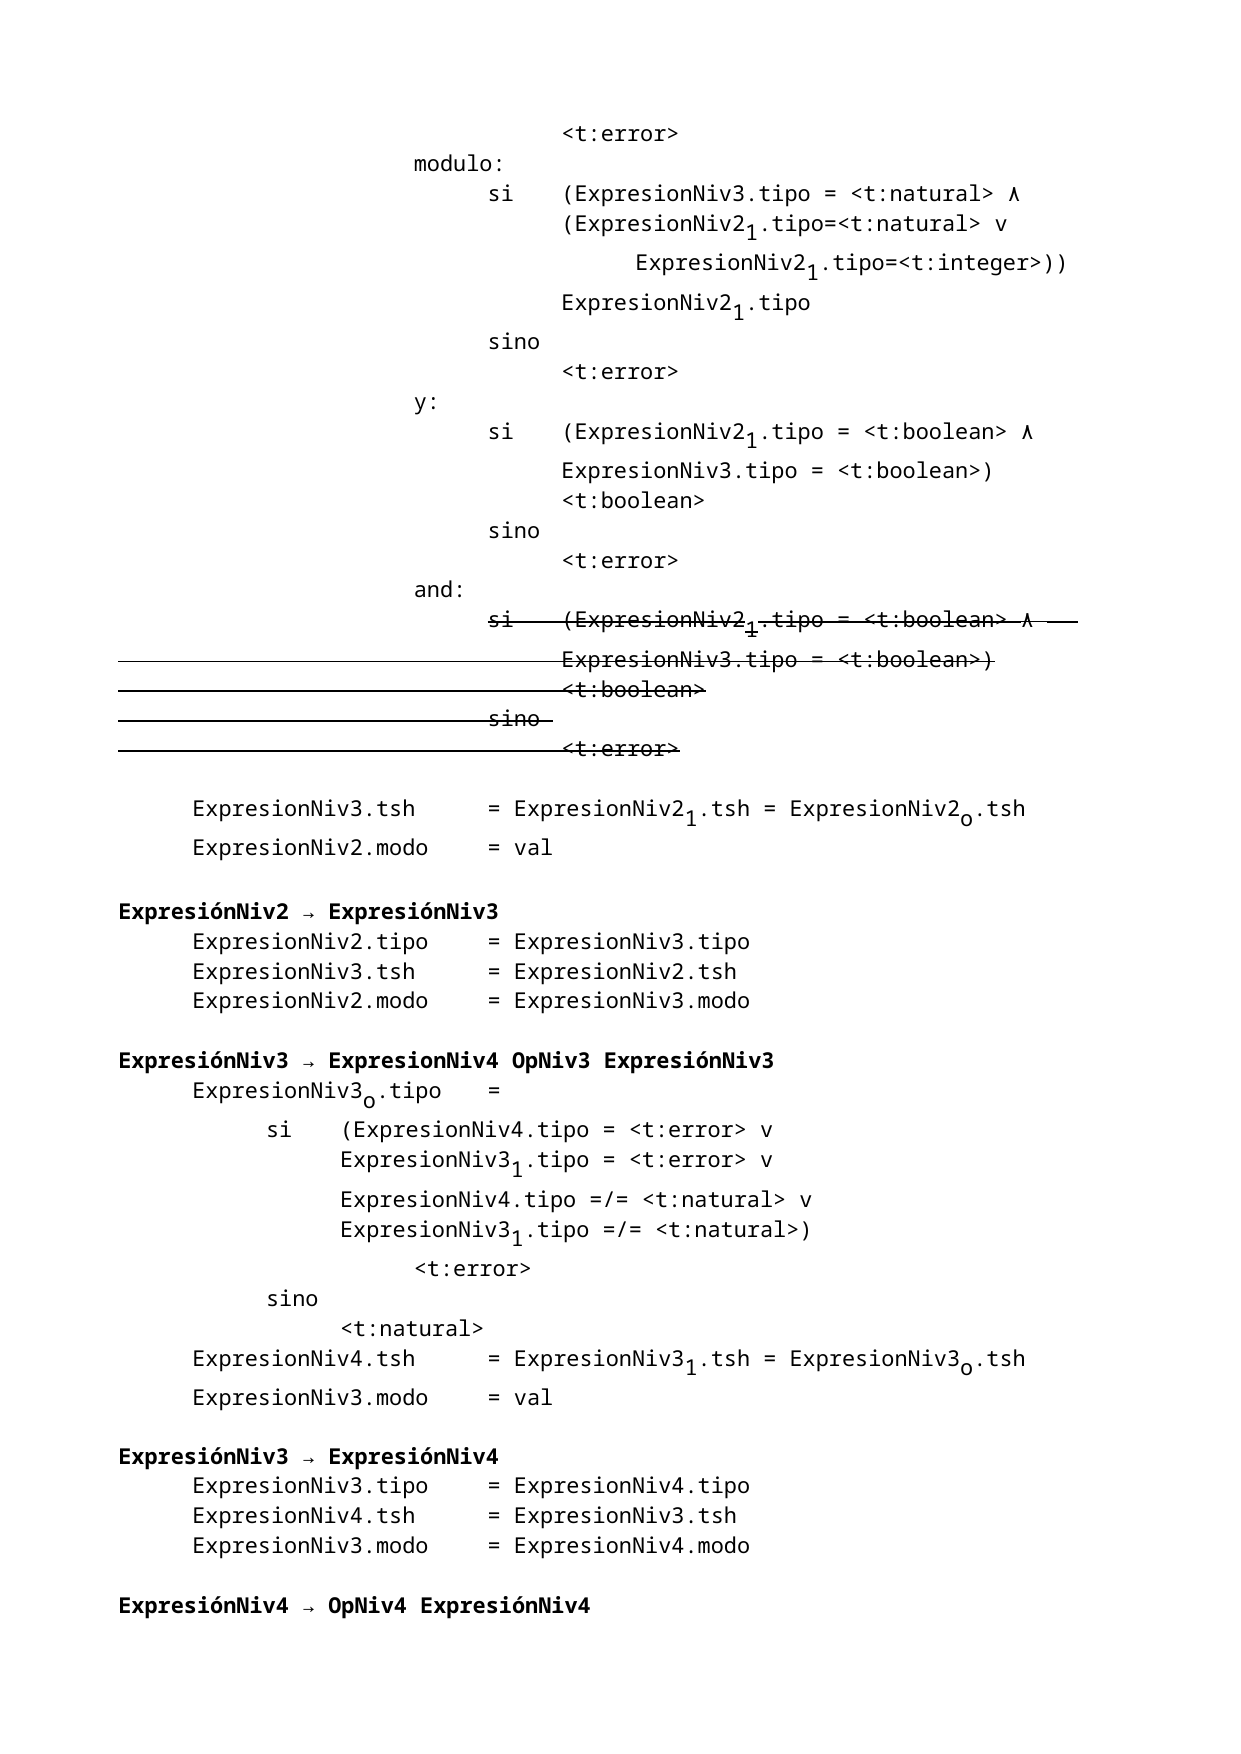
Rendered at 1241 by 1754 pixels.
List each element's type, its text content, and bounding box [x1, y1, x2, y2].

text si (ExpresionNiv4.tipo = <t:error> v [118, 1114, 1122, 1144]
text ExpresiónNiv3 → ExpresionNiv4 OpNiv3 ExpresiónNiv3 [118, 1045, 1122, 1075]
text si (ExpresionNiv21.tipo = <t:boolean> ٨ ExpresionNiv3.tipo = <t:boolean>) [118, 604, 1122, 673]
text <t:error> [118, 733, 1122, 763]
text si (ExpresionNiv3.tipo = <t:natural> ٨ [118, 178, 1122, 207]
text si (ExpresionNiv21.tipo = <t:boolean> ٨ ExpresionNiv3.tipo = <t:boolean>) [118, 416, 1122, 485]
text ExpresionNiv31.tipo = <t:error> v [118, 1144, 1122, 1184]
text ExpresiónNiv2 → ExpresiónNiv3 [118, 896, 1122, 926]
text <t:boolean> [118, 673, 1122, 703]
text ExpresiónNiv3 → ExpresiónNiv4 [118, 1441, 1122, 1471]
text (ExpresionNiv21.tipo=<t:natural> v ExpresionNiv21.tipo=<t:integer>)) [118, 207, 1122, 287]
text <t:error> [118, 1253, 1122, 1283]
text ExpresionNiv3.tsh = ExpresionNiv2.tsh [118, 956, 1122, 986]
text ExpresionNiv2.tipo = ExpresionNiv3.tipo [118, 926, 1122, 956]
text <t:error> [118, 544, 1122, 574]
text ExpresionNiv3.tsh = ExpresionNiv21.tsh = ExpresionNiv2o.tsh [118, 793, 1122, 832]
text sino [118, 326, 1122, 356]
text ExpresionNiv3.modo = ExpresionNiv4.modo [118, 1530, 1122, 1560]
text ExpresiónNiv4 → OpNiv4 ExpresiónNiv4 [118, 1590, 1122, 1619]
text ExpresionNiv2.modo = ExpresionNiv3.modo [118, 986, 1122, 1015]
text ExpresionNiv4.tsh = ExpresionNiv31.tsh = ExpresionNiv3o.tsh [118, 1343, 1122, 1382]
text <t:boolean> [118, 485, 1122, 515]
text ExpresionNiv3.modo = val [118, 1382, 1122, 1412]
text ExpresionNiv31.tipo =/= <t:natural>) [118, 1214, 1122, 1253]
text y: [118, 386, 1122, 416]
text sino [118, 703, 1122, 733]
text <t:error> [118, 356, 1122, 386]
text ExpresionNiv2.modo = val [118, 832, 1122, 862]
text <t:natural> [118, 1313, 1122, 1343]
text sino [118, 515, 1122, 544]
text ExpresionNiv3o.tipo = [118, 1075, 1122, 1114]
text ExpresionNiv4.tipo =/= <t:natural> v [118, 1184, 1122, 1214]
text ExpresionNiv4.tsh = ExpresionNiv3.tsh [118, 1500, 1122, 1530]
text and: [118, 574, 1122, 604]
text ExpresionNiv3.tipo = ExpresionNiv4.tipo [118, 1471, 1122, 1500]
text modulo: [118, 148, 1122, 178]
text ExpresionNiv21.tipo [118, 287, 1122, 326]
text sino [118, 1283, 1122, 1313]
text <t:error> [118, 118, 1122, 148]
